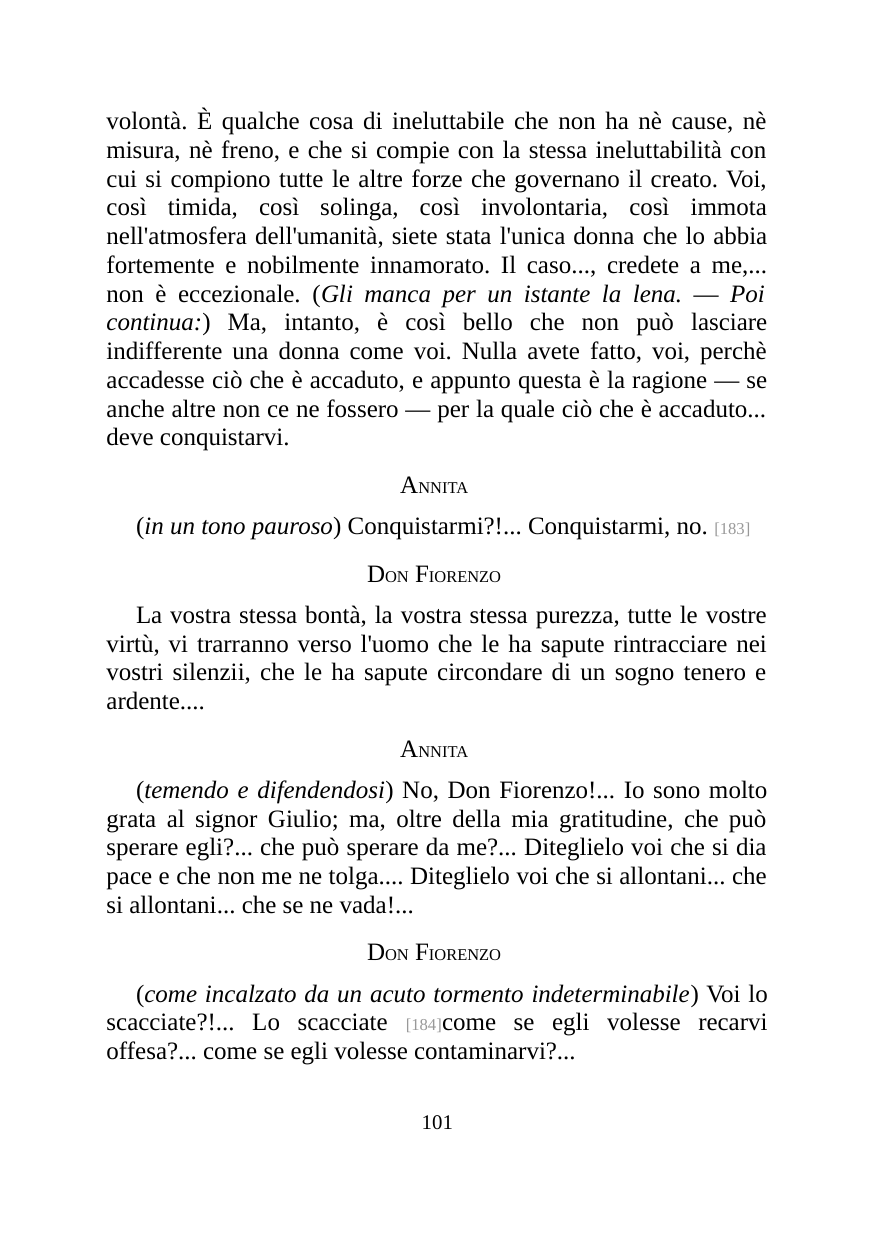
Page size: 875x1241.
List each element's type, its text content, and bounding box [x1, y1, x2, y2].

text La vostra stessa bontà, la vostra stessa purezza, tutte le vostre virtù, vi trarranno verso l'uomo che le ha sapute rintracciare nei vostri silenzii, che le ha sapute circondare di un sogno tenero e ardente.... [106, 600, 768, 715]
text Don Fiorenzo [106, 559, 768, 587]
text (temendo e difendendosi) No, Don Fiorenzo!... Io sono molto grata al signor Giulio; ma, oltre della mia gratitudine, che può sperare egli?... che può sperare da me?... Diteglielo voi che si dia pace e che non me ne tolga.... Diteglielo voi che si allontani... che si allontani... che se ne vada!... [106, 775, 768, 919]
text Annita [106, 470, 768, 499]
text (in un tono pauroso) Conquistarmi?!... Conquistarmi, no. [183] [106, 511, 768, 540]
text Annita [106, 734, 768, 762]
text Don Fiorenzo [106, 937, 768, 966]
text (come incalzato da un acuto tormento indeterminabile) Voi lo scacciate?!... Lo scacciate [184]come se egli volesse recarvi offesa?... come se egli volesse contaminarvi?... [106, 979, 768, 1065]
text volontà. È qualche cosa di ineluttabile che non ha nè cause, nè misura, nè freno, e che si compie con la stessa ineluttabilità con cui si compiono tutte le altre forze che governano il creato. Voi, così timida, così solinga, così involontaria, così immota nell'atmosfera dell'umanità, siete stata l'unica donna che lo abbia fortemente e nobilmente innamorato. Il caso..., credete a me,... non è eccezionale. (Gli manca per un istante la lena. ― Poi continua:) Ma, intanto, è così bello che non può lasciare indifferente una donna come voi. Nulla avete fatto, voi, perchè accadesse ciò che è accaduto, e appunto questa è la ragione ― se anche altre non ce ne fossero ― per la quale ciò che è accaduto... deve conquistarvi. [106, 106, 768, 451]
